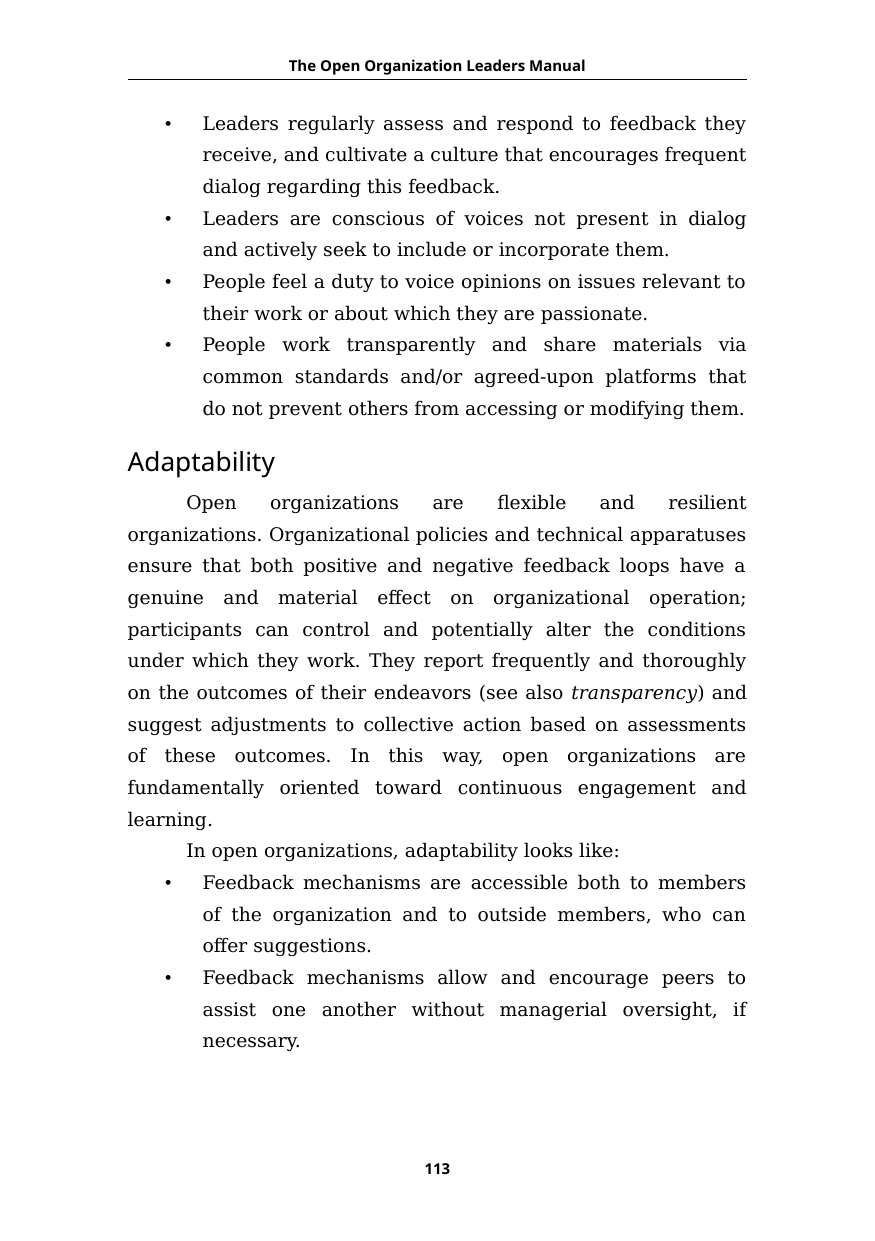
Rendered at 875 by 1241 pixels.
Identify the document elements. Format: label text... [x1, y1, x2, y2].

list People work transparently and share materials via common standards and/or agreed-upon platforms that do not prevent others from accessing or modifying them. [165, 334, 747, 419]
list Feedback mechanisms allow and encourage peers to assist one another without managerial oversight, if necessary. [165, 967, 747, 1052]
text In open organizations, adaptability looks like: [127, 840, 747, 862]
list Feedback mechanisms are accessible both to members of the organization and to outside members, who can offer suggestions. [165, 872, 747, 957]
list People feel a duty to voice opinions on issues relevant to their work or about which they are passionate. [165, 271, 747, 324]
list Leaders are conscious of voices not present in dialog and actively seek to include or incorporate them. [165, 207, 747, 261]
subtitle Adaptability [127, 444, 747, 479]
list Leaders regularly assess and respond to feedback they receive, and cultivate a culture that encourages frequent dialog regarding this feedback. [165, 112, 747, 198]
text Open organizations are flexible and resilient organizations. Organizational policies and technical apparatuses ensure that both positive and negative feedback loops have a genuine and material effect on organizational operation; participants can control and potentially alter the conditions under which they work. They report frequently and thoroughly on the outcomes of their endeavors (see also transparency) and suggest adjustments to collective action based on assessments of these outcomes. In this way, open organizations are fundamentally oriented toward continuous engagement and learning. [127, 492, 747, 831]
